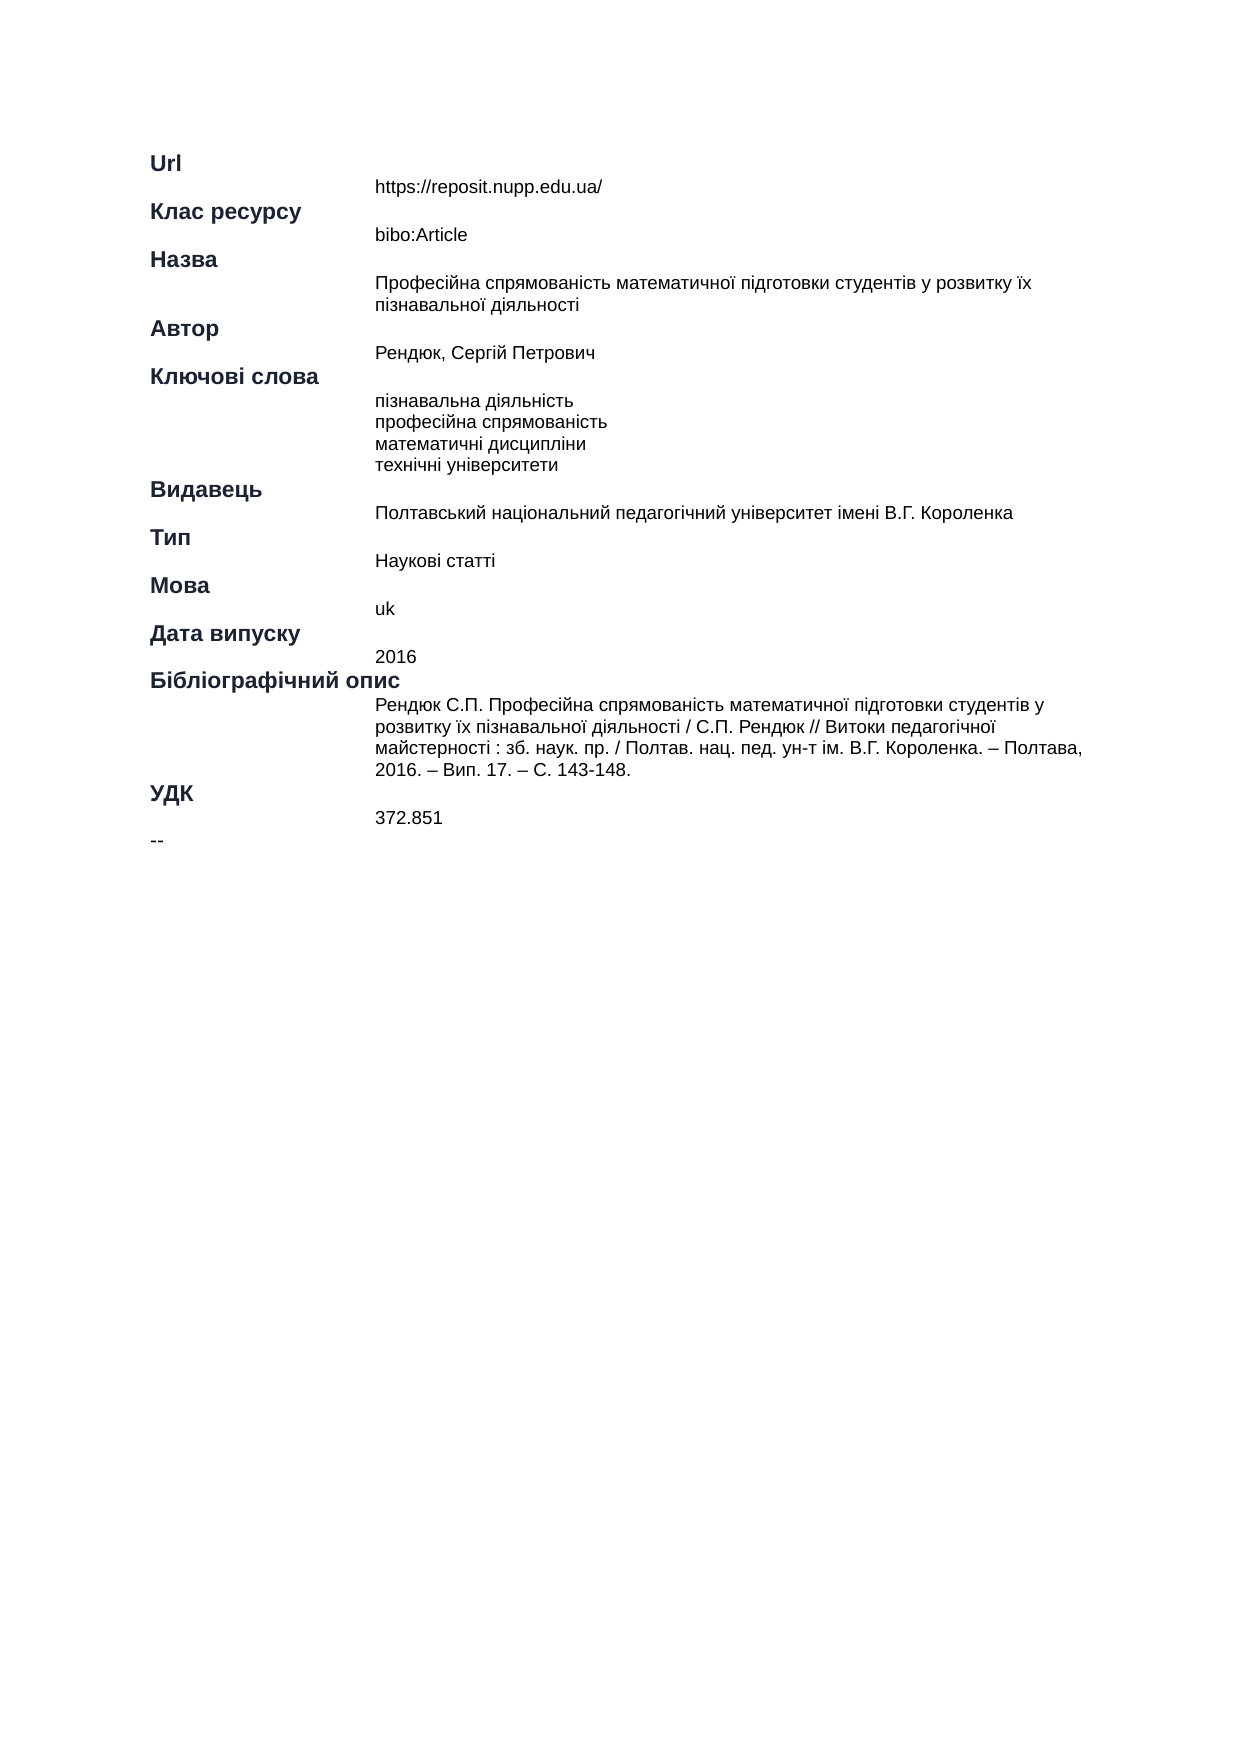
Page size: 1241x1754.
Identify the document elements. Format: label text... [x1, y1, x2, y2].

text Тип [150, 524, 1090, 550]
text 372.851 [375, 806, 1090, 828]
text Назва [150, 246, 1090, 272]
text uk [375, 598, 1090, 619]
text -- [150, 828, 1090, 852]
text математичні дисципліни [375, 433, 1090, 454]
text Мова [150, 572, 1090, 598]
text Наукові статті [375, 550, 1090, 572]
text Рендюк С.П. Професійна спрямованість математичної підготовки студентів у розвитку їх пізнавальної діяльності / С.П. Рендюк // Витоки педагогічної майстерності : зб. наук. пр. / Полтав. нац. пед. ун-т ім. В.Г. Короленка. – Полтава, 2016. – Вип. 17. – С. 143-148. [375, 694, 1090, 780]
text Бібліографічний опис [150, 667, 1090, 694]
text Автор [150, 315, 1090, 342]
text Рендюк, Сергій Петрович [375, 342, 1090, 363]
text Професійна спрямованість математичної підготовки студентів у розвитку їх пізнавальної діяльності [375, 272, 1090, 315]
text 2016 [375, 646, 1090, 667]
text Клас ресурсу [150, 198, 1090, 224]
text Дата випуску [150, 619, 1090, 646]
text Видавець [150, 476, 1090, 502]
text технічні університети [375, 454, 1090, 476]
text Полтавський національний педагогічний університет імені В.Г. Короленка [375, 502, 1090, 524]
text bibo:Article [375, 224, 1090, 246]
text професійна спрямованість [375, 411, 1090, 433]
text УДК [150, 780, 1090, 806]
text Ключові слова [150, 363, 1090, 389]
text пізнавальна діяльність [375, 389, 1090, 411]
text Url [150, 150, 1090, 176]
text https://reposit.nupp.edu.ua/ [375, 176, 1090, 198]
